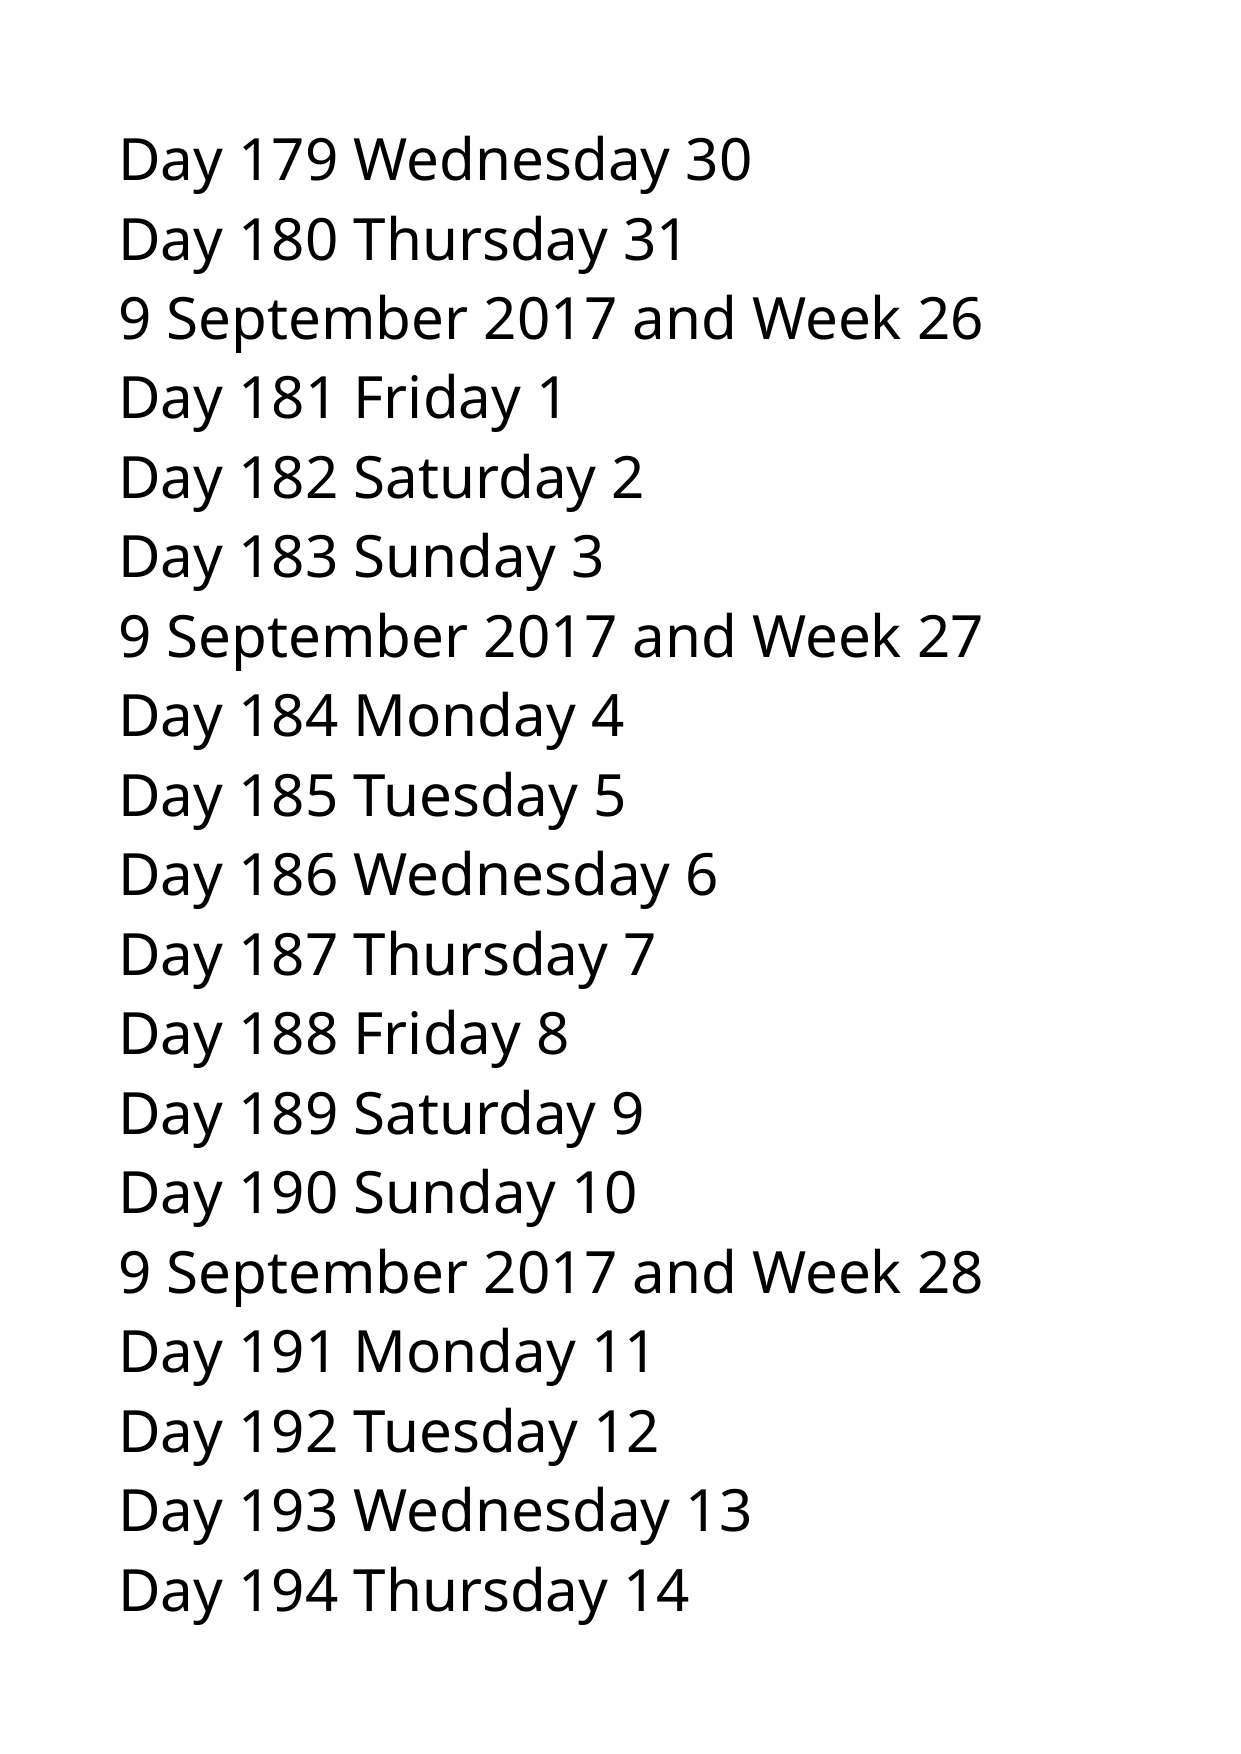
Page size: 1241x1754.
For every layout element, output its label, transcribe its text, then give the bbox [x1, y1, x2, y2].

text Day 181 Friday 1 [118, 357, 1122, 436]
text 9 September 2017 and Week 26 [118, 277, 1122, 357]
text Day 184 Monday 4 [118, 674, 1122, 754]
text Day 186 Wednesday 6 [118, 833, 1122, 913]
text Day 191 Monday 11 [118, 1310, 1122, 1390]
text 9 September 2017 and Week 28 [118, 1231, 1122, 1310]
text Day 189 Saturday 9 [118, 1072, 1122, 1151]
text Day 182 Saturday 2 [118, 436, 1122, 516]
text Day 188 Friday 8 [118, 992, 1122, 1072]
text Day 183 Sunday 3 [118, 516, 1122, 595]
text Day 194 Thursday 14 [118, 1549, 1122, 1628]
text Day 192 Tuesday 12 [118, 1390, 1122, 1469]
text Day 185 Tuesday 5 [118, 754, 1122, 833]
text 9 September 2017 and Week 27 [118, 595, 1122, 674]
text Day 190 Sunday 10 [118, 1151, 1122, 1231]
text Day 187 Thursday 7 [118, 913, 1122, 992]
text Day 180 Thursday 31 [118, 198, 1122, 277]
text Day 193 Wednesday 13 [118, 1469, 1122, 1549]
text Day 179 Wednesday 30 [118, 118, 1122, 198]
